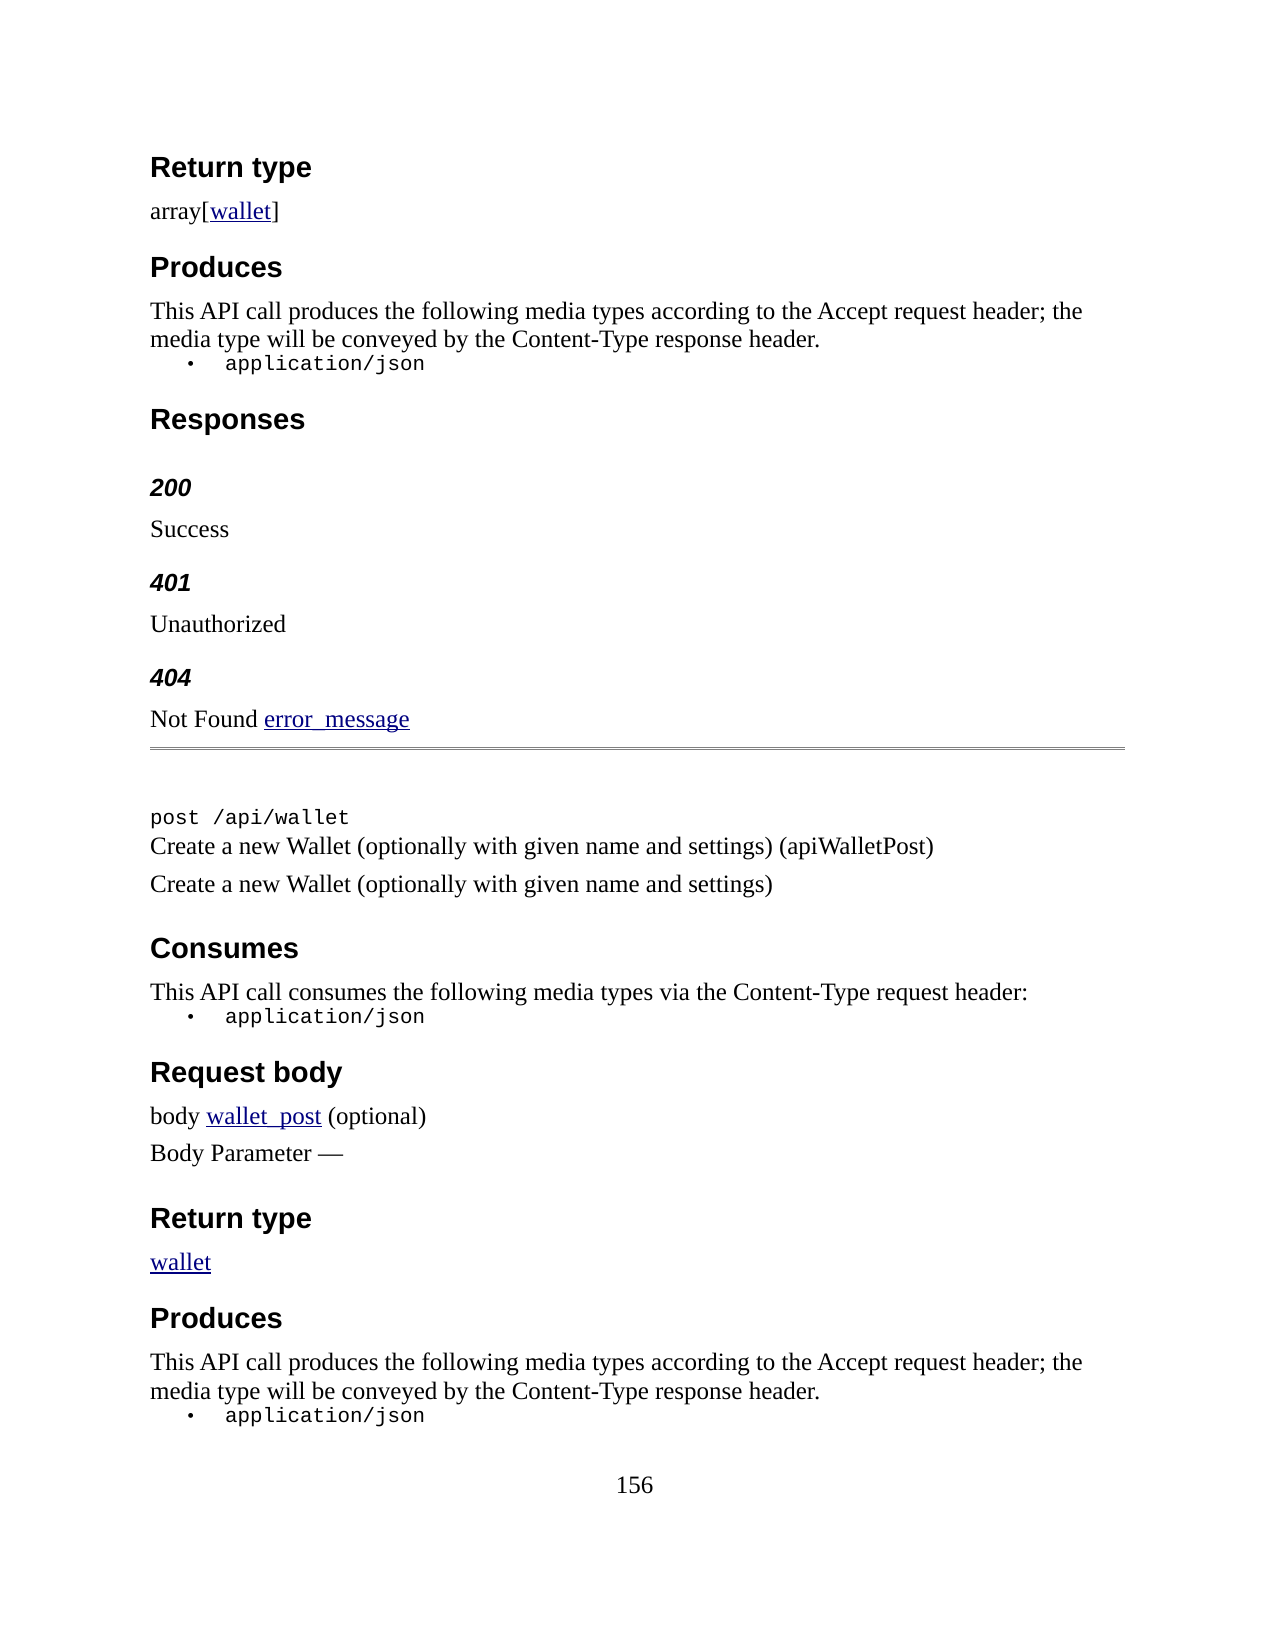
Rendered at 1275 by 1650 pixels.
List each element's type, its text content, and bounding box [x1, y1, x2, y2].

text array[wallet] [150, 196, 1125, 225]
subtitle Produces [150, 1301, 1125, 1334]
text body wallet_post (optional) [150, 1101, 1125, 1129]
subtitle Request body [150, 1055, 1125, 1088]
subtitle 404 [150, 663, 1125, 691]
text post /api/wallet [150, 807, 1125, 831]
text Create a new Wallet (optionally with given name and settings) [150, 869, 1125, 897]
subtitle Return type [150, 1201, 1125, 1235]
subtitle Produces [150, 250, 1125, 283]
subtitle 401 [150, 568, 1125, 596]
text wallet [150, 1247, 1125, 1276]
text This API call produces the following media types according to the Accept request header; the media type will be conveyed by the Content-Type response header. [150, 1347, 1125, 1404]
text Body Parameter — [150, 1138, 1125, 1167]
list application/json [187, 353, 1125, 377]
text This API call consumes the following media types via the Content-Type request header: [150, 977, 1125, 1006]
subtitle 200 [150, 473, 1125, 502]
text Not Found error_message [150, 704, 1125, 732]
text This API call produces the following media types according to the Accept request header; the media type will be conveyed by the Content-Type response header. [150, 296, 1125, 353]
list application/json [187, 1006, 1125, 1030]
text Create a new Wallet (optionally with given name and settings) (apiWalletPost) [150, 831, 1125, 860]
text Success [150, 514, 1125, 543]
text Unauthorized [150, 609, 1125, 638]
list application/json [187, 1404, 1125, 1428]
subtitle Consumes [150, 931, 1125, 965]
subtitle Responses [150, 402, 1125, 436]
subtitle Return type [150, 150, 1125, 183]
